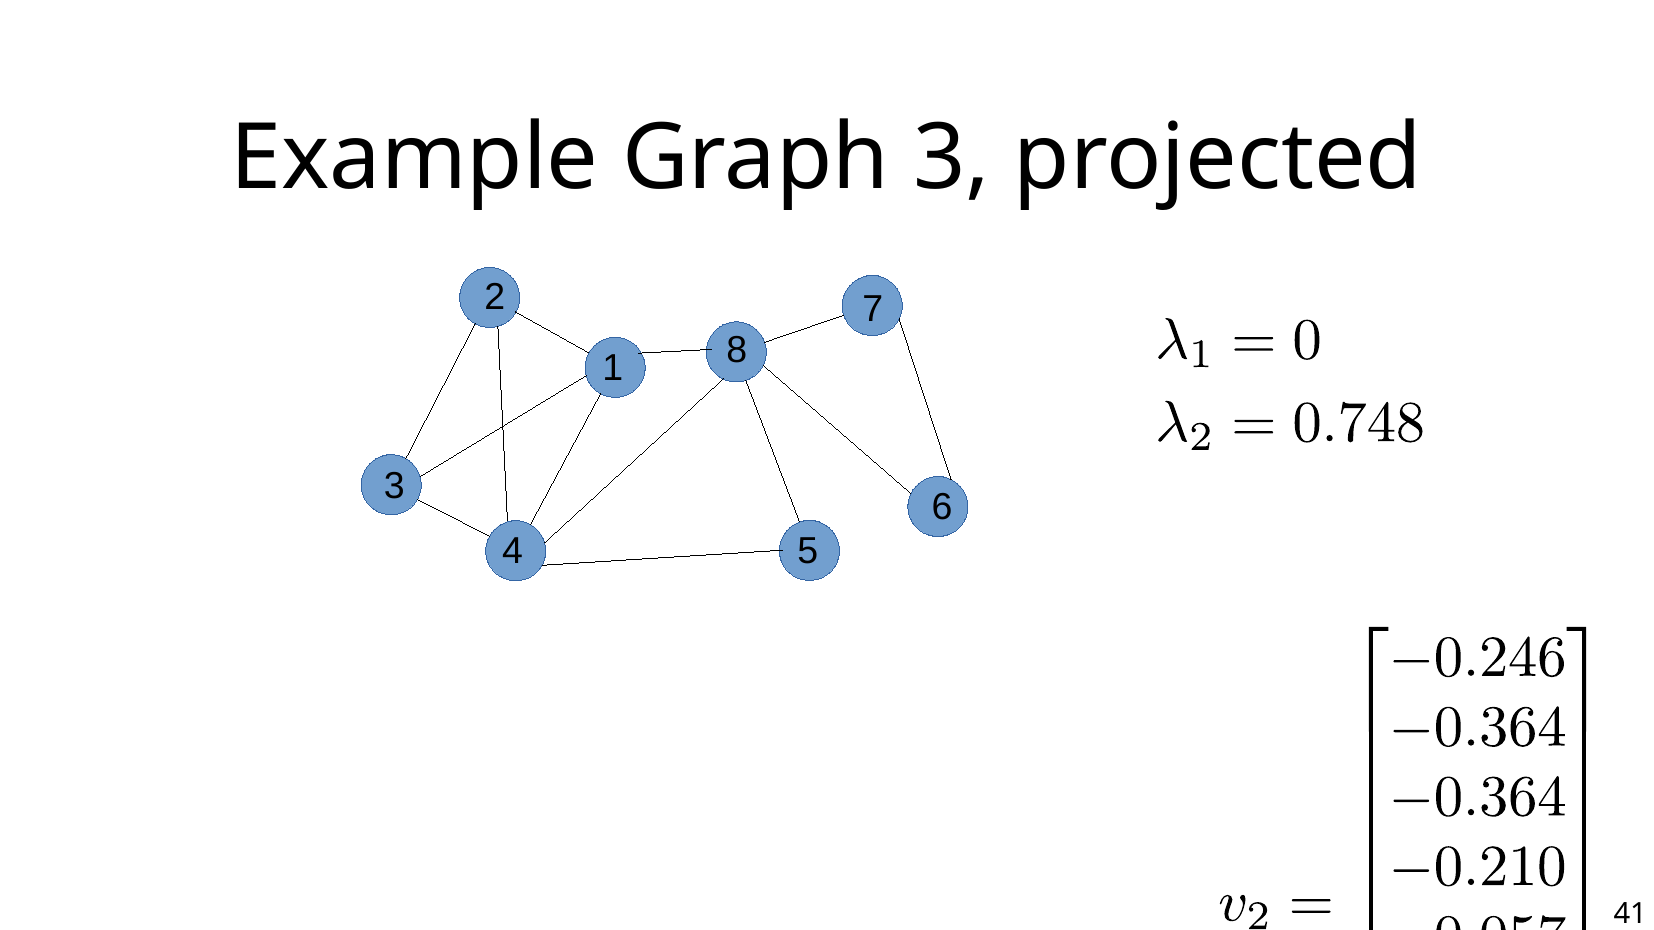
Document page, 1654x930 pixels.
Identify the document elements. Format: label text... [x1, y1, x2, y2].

text_box 6 [916, 477, 968, 535]
text_box [1218, 626, 1606, 930]
text_box 3 [369, 456, 420, 514]
text_box [706, 350, 711, 369]
text_box [898, 290, 903, 321]
text_box [721, 378, 751, 382]
text_box 7 [847, 279, 898, 337]
text_box [763, 338, 767, 365]
text_box [842, 289, 847, 322]
text_box 5 [782, 521, 834, 579]
text_box [858, 275, 887, 279]
text_box [538, 530, 546, 571]
text_box 1 [587, 338, 639, 396]
text_box [459, 275, 469, 320]
text_box [639, 354, 646, 386]
text_box [834, 533, 840, 568]
text_box 4 [487, 521, 538, 579]
text_box [907, 486, 916, 527]
text_box [706, 335, 711, 349]
text_box [361, 464, 369, 505]
text_box 8 [711, 320, 763, 378]
title Example Graph 3, projected [82, 49, 1571, 257]
text_box [1155, 318, 1322, 368]
text_box 2 [469, 267, 520, 325]
text_box [1155, 400, 1426, 450]
